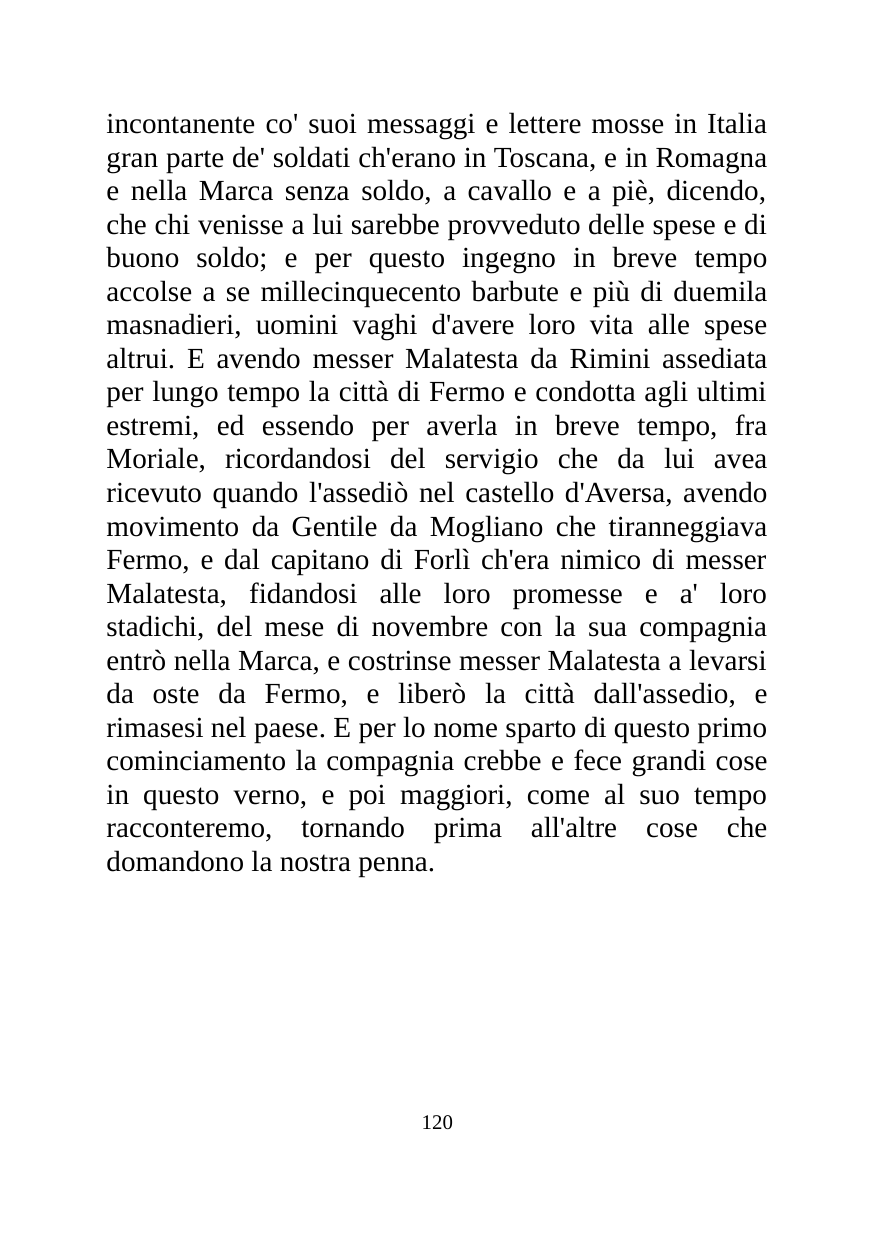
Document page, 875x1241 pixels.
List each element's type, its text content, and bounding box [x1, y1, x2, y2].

text incontanente co' suoi messaggi e lettere mosse in Italia gran parte de' soldati ch'erano in Toscana, e in Romagna e nella Marca senza soldo, a cavallo e a piè, dicendo, che chi venisse a lui sarebbe provveduto delle spese e di buono soldo; e per questo ingegno in breve tempo accolse a se millecinquecento barbute e più di duemila masnadieri, uomini vaghi d'avere loro vita alle spese altrui. E avendo messer Malatesta da Rimini assediata per lungo tempo la città di Fermo e condotta agli ultimi estremi, ed essendo per averla in breve tempo, fra Moriale, ricordandosi del servigio che da lui avea ricevuto quando l'assediò nel castello d'Aversa, avendo movimento da Gentile da Mogliano che tiranneggiava Fermo, e dal capitano di Forlì ch'era nimico di messer Malatesta, fidandosi alle loro promesse e a' loro stadichi, del mese di novembre con la sua compagnia entrò nella Marca, e costrinse messer Malatesta a levarsi da oste da Fermo, e liberò la città dall'assedio, e rimasesi nel paese. E per lo nome sparto di questo primo cominciamento la compagnia crebbe e fece grandi cose in questo verno, e poi maggiori, come al suo tempo racconteremo, tornando prima all'altre cose che domandono la nostra penna. [106, 106, 768, 878]
